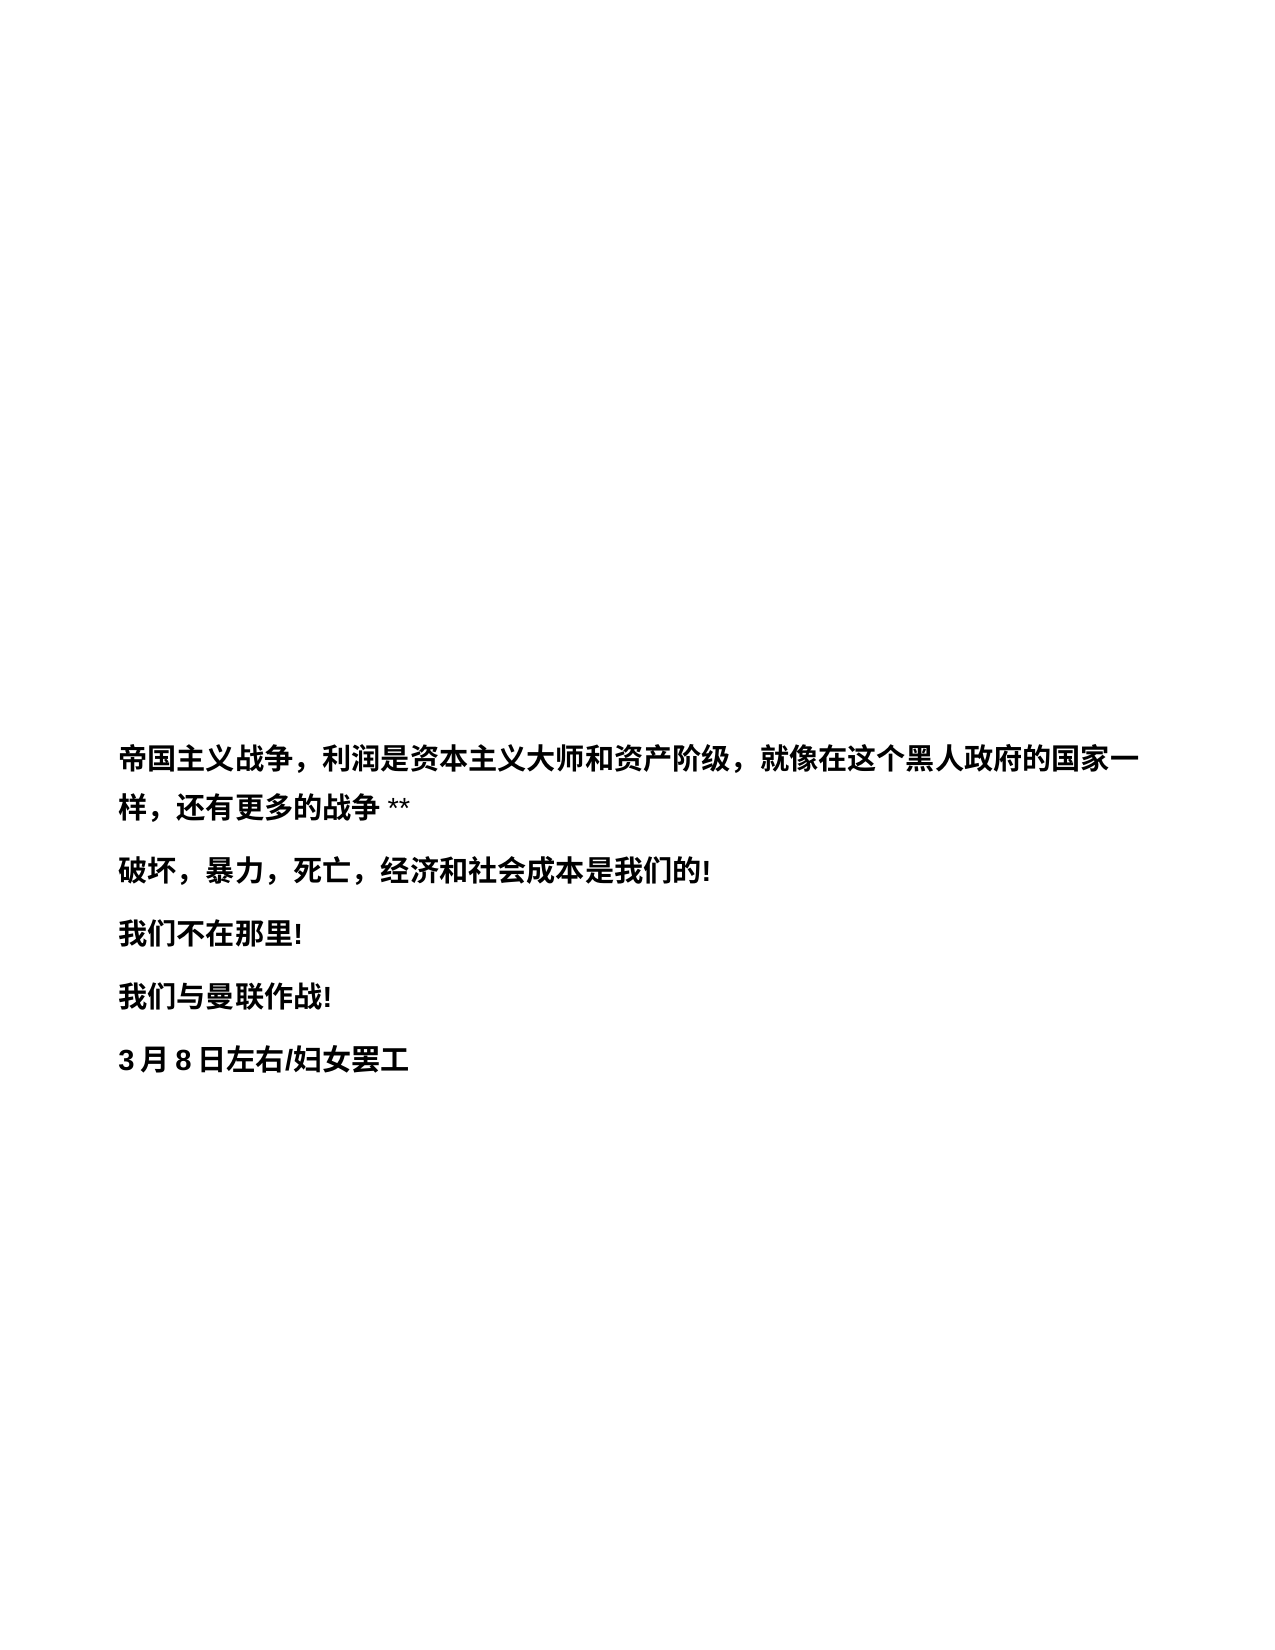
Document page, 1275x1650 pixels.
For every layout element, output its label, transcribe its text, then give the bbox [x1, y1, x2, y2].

text 我们不在那里! [118, 911, 1157, 953]
text 3月8日左右/妇女罢工 [118, 1037, 1157, 1079]
text 我们与曼联作战! [118, 974, 1157, 1016]
text 帝国主义战争，利润是资本主义大师和资产阶级，就像在这个黑人政府的国家一样，还有更多的战争 ** [118, 118, 1157, 827]
text 破坏，暴力，死亡，经济和社会成本是我们的! [118, 848, 1157, 890]
